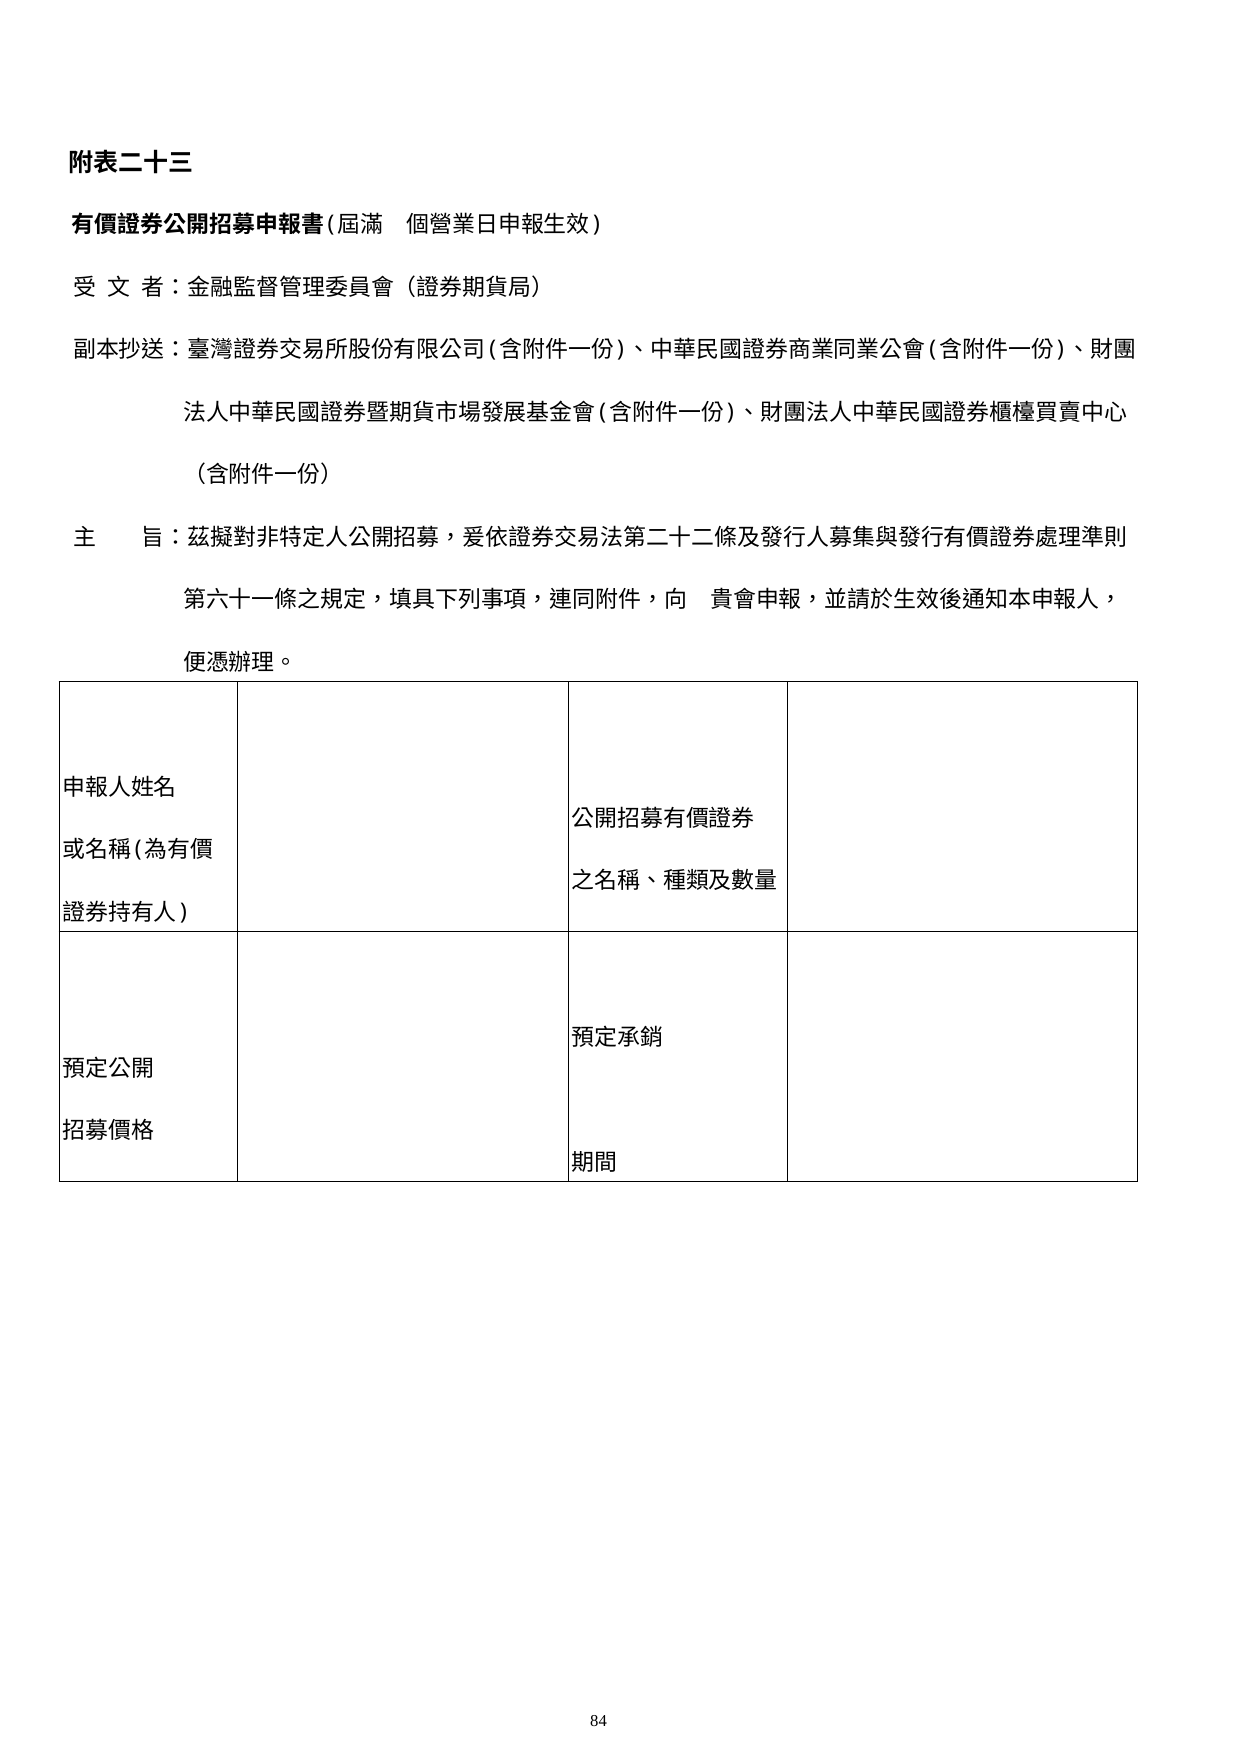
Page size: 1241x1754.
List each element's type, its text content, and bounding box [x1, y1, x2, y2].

text 受 文 者：金融監督管理委員會（證券期貨局） [59, 244, 1137, 306]
text 主 旨：茲擬對非特定人公開招募，爰依證券交易法第二十二條及發行人募集與發行有價證券處理準則第六十一條之規定，填具下列事項，連同附件，向 貴會申報，並請於生效後通知本申報人，便憑辦理。 [59, 494, 1137, 681]
table_cell [238, 932, 568, 1181]
table_cell [788, 932, 1137, 1181]
text 有價證券公開招募申報書(屆滿 個營業日申報生效) [59, 181, 1137, 244]
text 附表二十三 [59, 119, 1137, 181]
text 副本抄送：臺灣證券交易所股份有限公司(含附件一份)、中華民國證券商業同業公會(含附件一份)、財團法人中華民國證券暨期貨市場發展基金會(含附件一份)、財團法人中華民國證券櫃檯買賣中心（含附件一份） [59, 306, 1137, 494]
table_cell 預定承銷 期間 [569, 932, 787, 1181]
table_header [238, 682, 568, 931]
table_header 申報人姓名 或名稱(為有價 證券持有人) [60, 682, 237, 931]
table_header [788, 682, 1137, 931]
table_cell 預定公開 招募價格 [60, 932, 237, 1181]
table_header 公開招募有價證券 之名稱、種類及數量 [569, 682, 787, 931]
